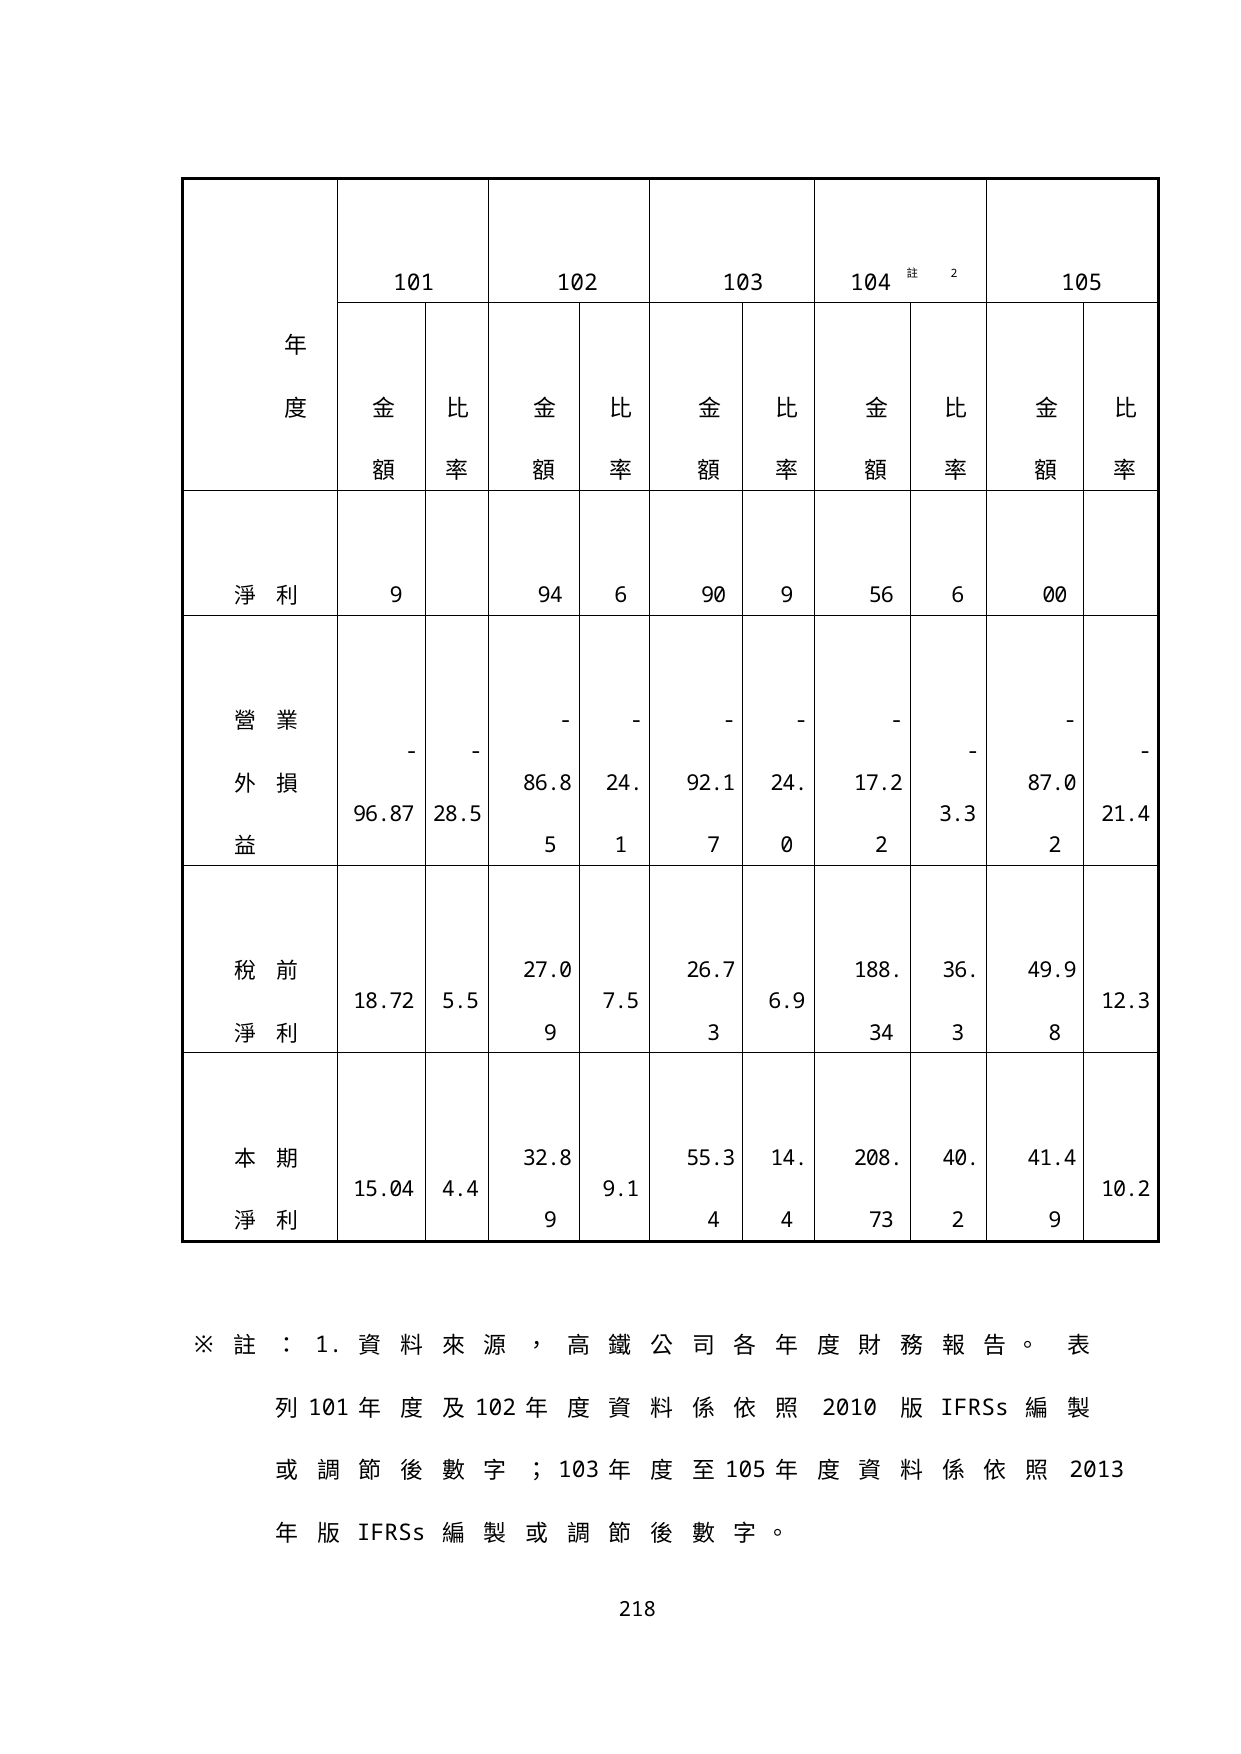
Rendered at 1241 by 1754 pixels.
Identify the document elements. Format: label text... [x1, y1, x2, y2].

table_cell -24.0 [743, 616, 814, 865]
table_cell 18.72 [338, 866, 425, 1052]
table_cell 10.2 [1084, 1053, 1157, 1240]
table_cell 本期淨利 [184, 1053, 337, 1240]
table_header 年度 [184, 180, 337, 490]
table_cell 208.73 [815, 1053, 910, 1240]
table_cell 15.04 [338, 1053, 425, 1240]
table_cell 00 [987, 491, 1083, 615]
text ※註：1.資料來源，高鐵公司各年度財務報告。表列101年度及102年度資料係依照2010版IFRSs編製或調節後數字；103年度至105年度資料係依照2013年版IFRSs編製或調節後數字。 [173, 1302, 1136, 1552]
table_cell -21.4 [1084, 616, 1157, 865]
table_header 102 [489, 180, 649, 302]
table_cell 比率 [911, 303, 986, 490]
table_cell 9 [743, 491, 814, 615]
table_cell 36.3 [911, 866, 986, 1052]
table_cell 94 [489, 491, 579, 615]
table_cell 6 [911, 491, 986, 615]
table_cell -17.22 [815, 616, 910, 865]
table_cell 比率 [580, 303, 649, 490]
table_cell 27.09 [489, 866, 579, 1052]
table_cell 金額 [650, 303, 742, 490]
table_cell 4.4 [426, 1053, 488, 1240]
table_cell -28.5 [426, 616, 488, 865]
table_cell 40.2 [911, 1053, 986, 1240]
table_cell -87.02 [987, 616, 1083, 865]
table_cell 比率 [1084, 303, 1157, 490]
table_cell 7.5 [580, 866, 649, 1052]
table_cell 12.3 [1084, 866, 1157, 1052]
table_cell [426, 491, 488, 615]
table_cell 9.1 [580, 1053, 649, 1240]
table_cell 金額 [815, 303, 910, 490]
table_cell 營業外損益 [184, 616, 337, 865]
table_cell 188.34 [815, 866, 910, 1052]
table_cell 金額 [489, 303, 579, 490]
table_cell -86.85 [489, 616, 579, 865]
table_cell -92.17 [650, 616, 742, 865]
table_cell 金額 [987, 303, 1083, 490]
table_cell 淨利 [184, 491, 337, 615]
table_cell 26.73 [650, 866, 742, 1052]
table_cell 6.9 [743, 866, 814, 1052]
table_cell 32.89 [489, 1053, 579, 1240]
table_header 101 [338, 180, 488, 302]
table_header 105 [987, 180, 1157, 302]
table_cell 49.98 [987, 866, 1083, 1052]
table_cell -24.1 [580, 616, 649, 865]
table_header 104註2 [815, 180, 986, 302]
table_cell -96.87 [338, 616, 425, 865]
table_cell 6 [580, 491, 649, 615]
table_cell 14.4 [743, 1053, 814, 1240]
table_cell 55.34 [650, 1053, 742, 1240]
table_cell 9 [338, 491, 425, 615]
table_cell 稅前淨利 [184, 866, 337, 1052]
table_cell [1084, 491, 1157, 615]
table_header 103 [650, 180, 814, 302]
table_cell 比率 [743, 303, 814, 490]
table_cell 金額 [338, 303, 425, 490]
table_cell 90 [650, 491, 742, 615]
table_cell 41.49 [987, 1053, 1083, 1240]
table_cell 5.5 [426, 866, 488, 1052]
table_cell 比率 [426, 303, 488, 490]
table_cell 56 [815, 491, 910, 615]
table_cell -3.3 [911, 616, 986, 865]
